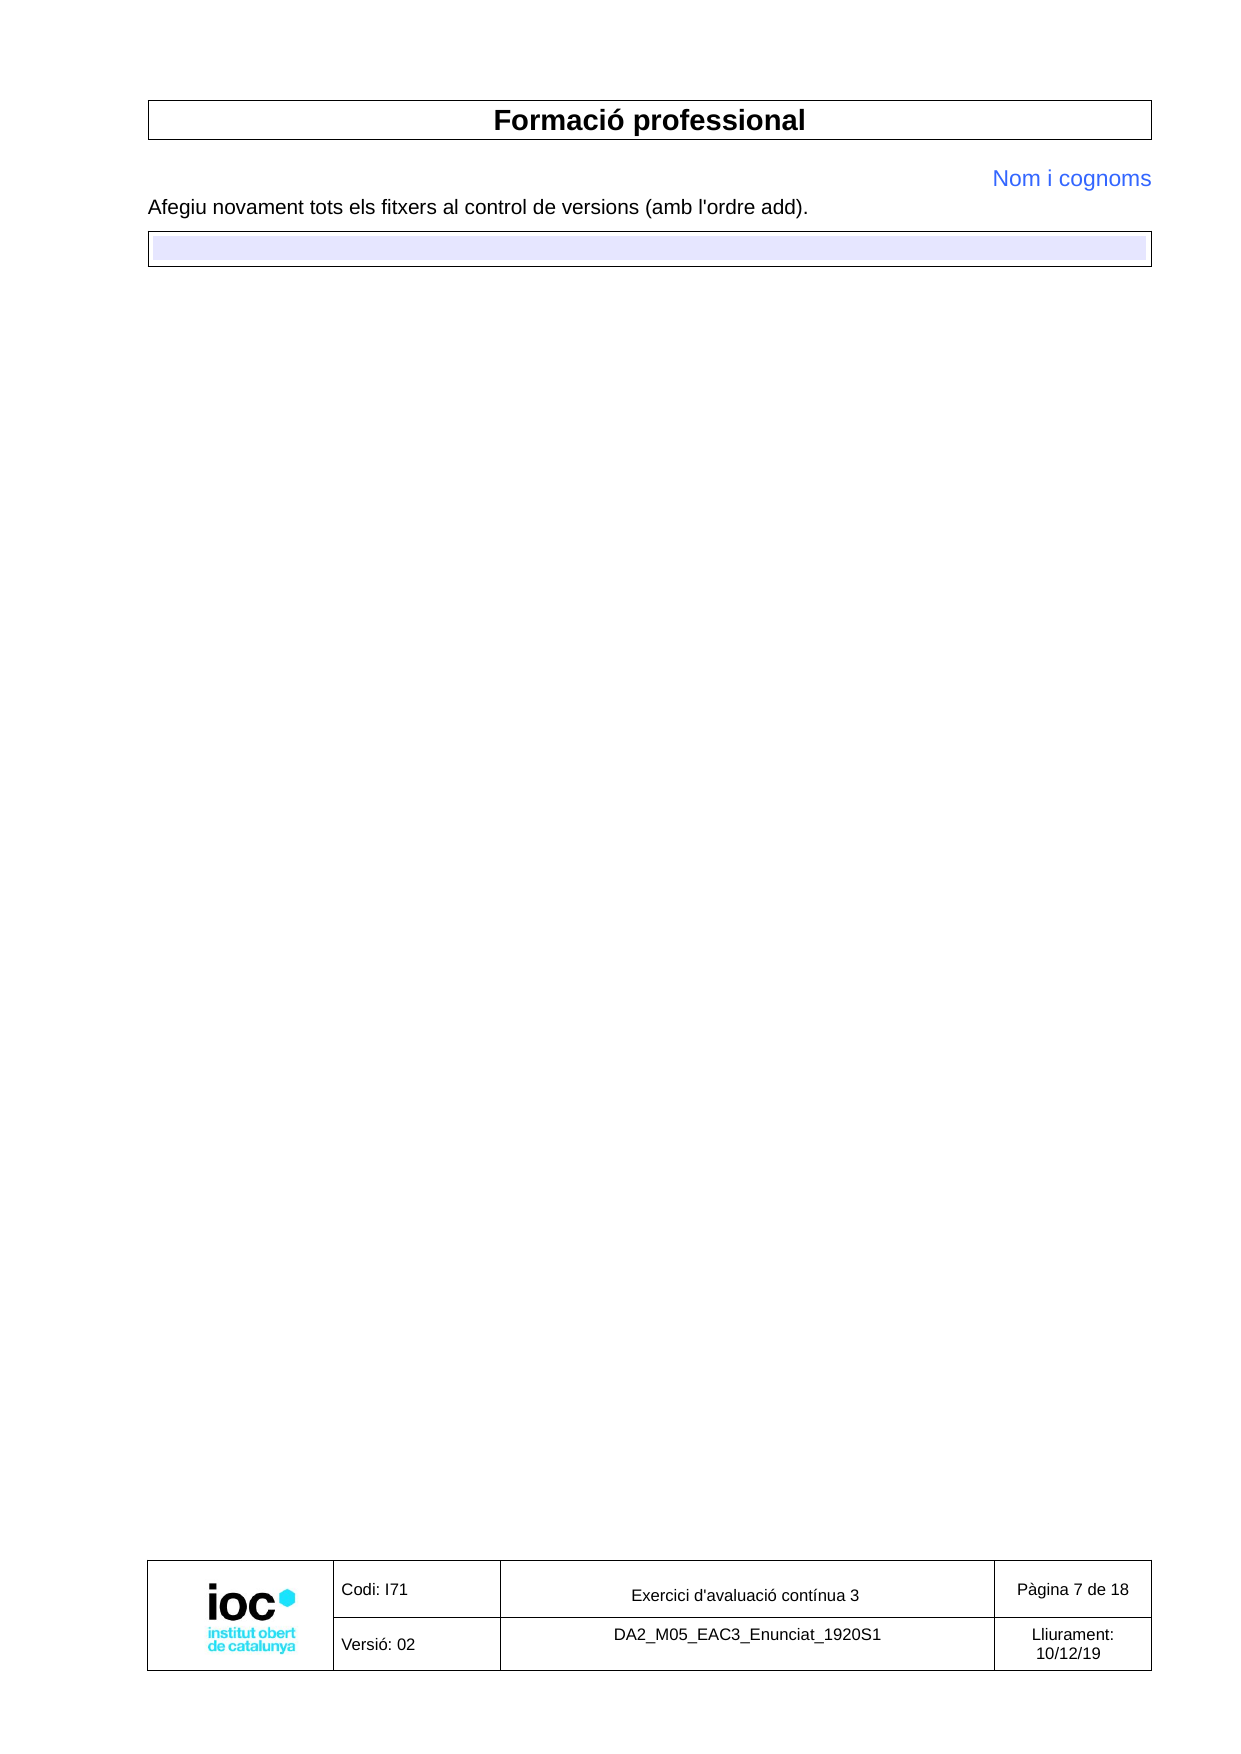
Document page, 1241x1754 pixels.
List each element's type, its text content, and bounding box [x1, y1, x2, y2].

table_header [149, 232, 1151, 266]
text Afegiu novament tots els fitxers al control de versions (amb l'ordre add). [148, 195, 1151, 219]
picture [195, 1570, 309, 1665]
